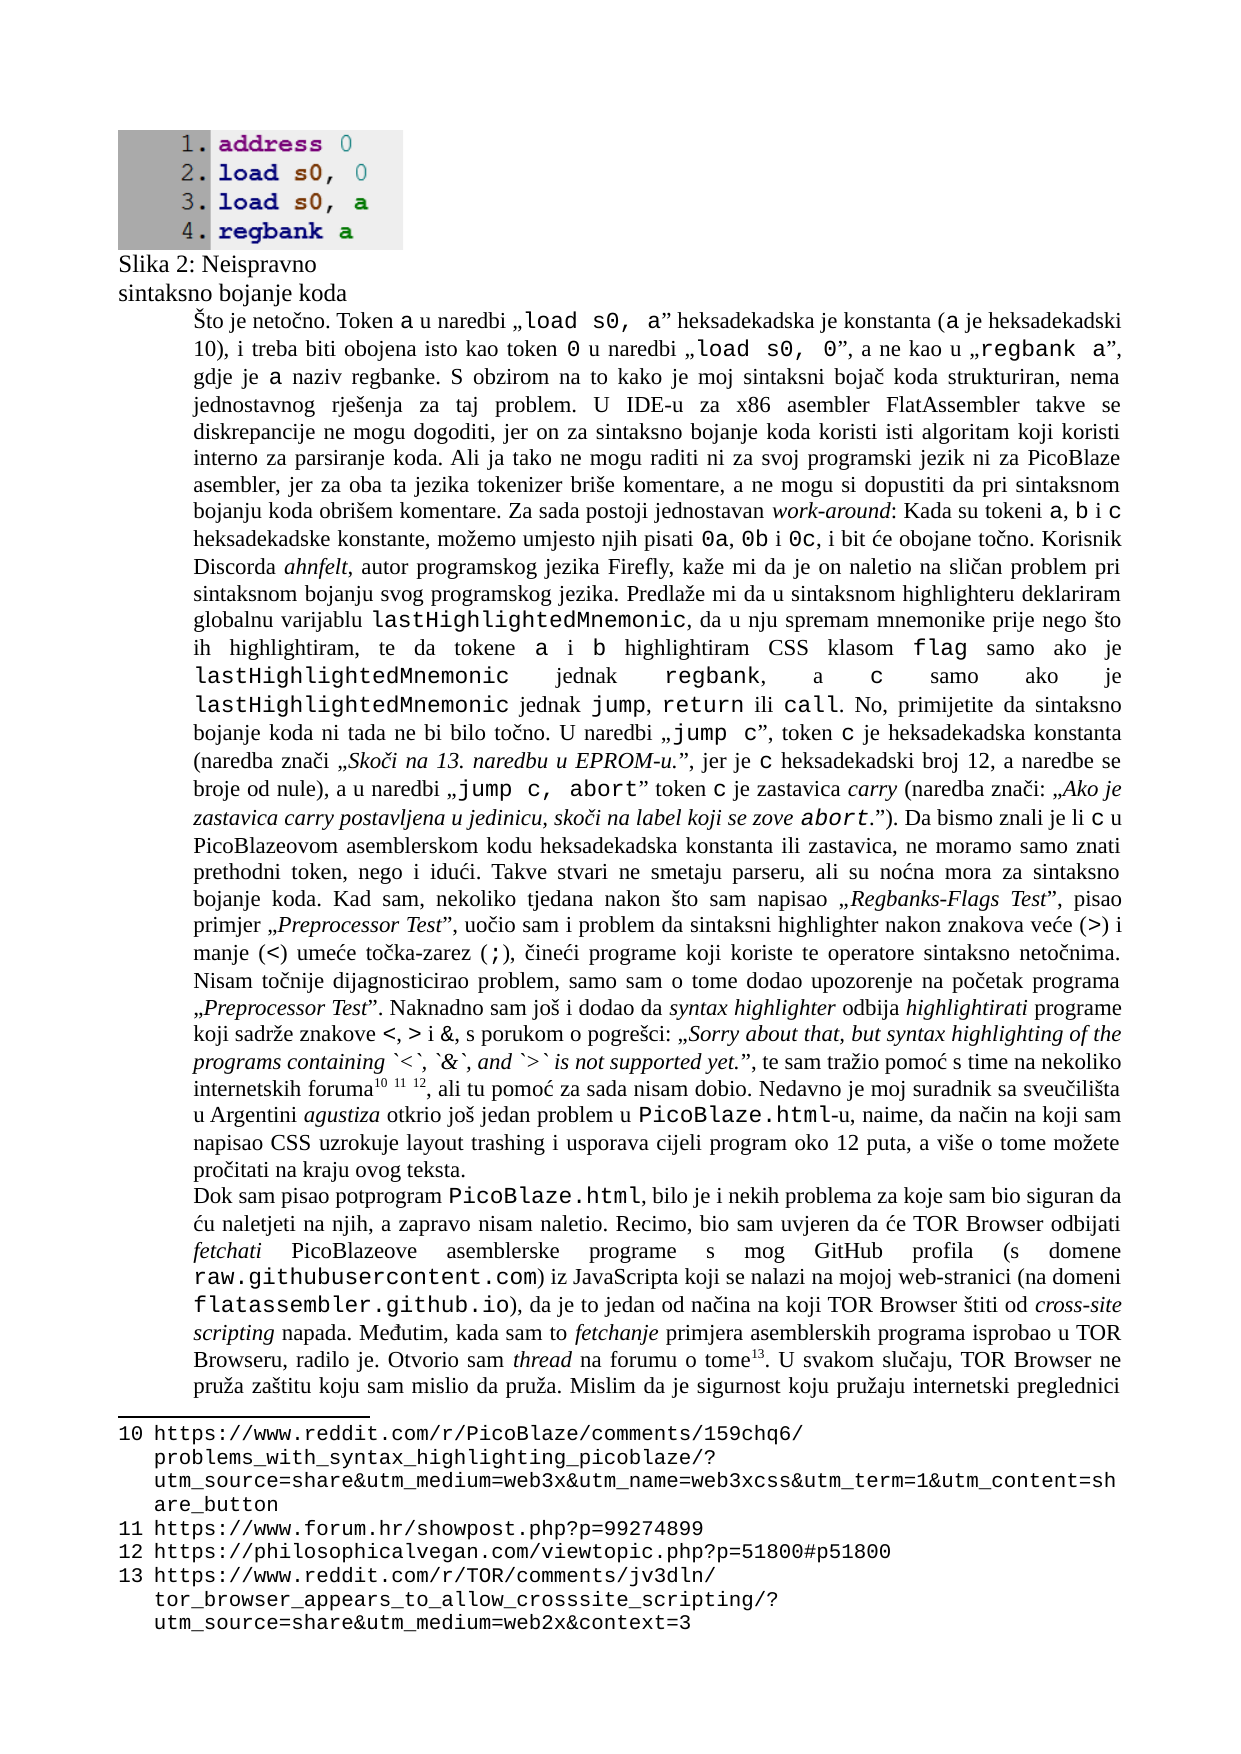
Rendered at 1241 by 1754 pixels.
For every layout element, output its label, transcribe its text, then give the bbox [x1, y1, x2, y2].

list https://www.reddit.com/r/TOR/comments/jv3dln/tor_browser_appears_to_allow_crosssite_scripting/?utm_source=share&utm_medium=web2x&context=3 [118, 1565, 1122, 1636]
list https://www.forum.hr/showpost.php?p=99274899 [118, 1518, 1122, 1541]
picture [118, 130, 404, 250]
list https://www.reddit.com/r/PicoBlaze/comments/159chq6/problems_with_syntax_highlighting_picoblaze/?utm_source=share&utm_medium=web3x&utm_name=web3xcss&utm_term=1&utm_content=share_button [118, 1423, 1122, 1518]
list Slika 2: Neispravno sintaksno bojanje koda [118, 250, 403, 307]
list https://philosophicalvegan.com/viewtopic.php?p=51800#p51800 [118, 1541, 1122, 1565]
list Dok sam pisao potprogram PicoBlaze.html, bilo je i nekih problema za koje sam bio siguran da ću naletjeti na njih, a zapravo nisam naletio. Recimo, bio sam uvjeren da će TOR Browser odbijati fetchati PicoBlazeove asemblerske programe s mog GitHub profila (s domene raw.githubusercontent.com) iz JavaScripta koji se nalazi na mojoj web-stranici (na domeni flatassembler.github.io), da je to jedan od načina na koji TOR Browser štiti od cross-site scripting napada. Međutim, kada sam to fetchanje primjera asemblerskih programa isprobao u TOR Browseru, radilo je. Otvorio sam thread na forumu o tome. U svakom slučaju, TOR Browser ne pruža zaštitu koju sam mislio da pruža. Mislim da je sigurnost koju pružaju internetski preglednici [156, 1182, 1122, 1398]
list Što je netočno. Token a u naredbi „load s0, a” heksadekadska je konstanta (a je heksadekadski 10), i treba biti obojena isto kao token 0 u naredbi „load s0, 0”, a ne kao u „regbank a”, gdje je a naziv regbanke. S obzirom na to kako je moj sintaksni bojač koda strukturiran, nema jednostavnog rješenja za taj problem. U IDE-u za x86 asembler FlatAssembler takve se diskrepancije ne mogu dogoditi, jer on za sintaksno bojanje koda koristi isti algoritam koji koristi interno za parsiranje koda. Ali ja tako ne mogu raditi ni za svoj programski jezik ni za PicoBlaze asembler, jer za oba ta jezika tokenizer briše komentare, a ne mogu si dopustiti da pri sintaksnom bojanju koda obrišem komentare. Za sada postoji jednostavan work-around: Kada su tokeni a, b i c heksadekadske konstante, možemo umjesto njih pisati 0a, 0b i 0c, i bit će obojane točno. Korisnik Discorda ahnfelt, autor programskog jezika Firefly, kaže mi da je on naletio na sličan problem pri sintaksnom bojanju svog programskog jezika. Predlaže mi da u sintaksnom highlighteru deklariram globalnu varijablu lastHighlightedMnemonic, da u nju spremam mnemonike prije nego što ih highlightiram, te da tokene a i b highlightiram CSS klasom flag samo ako je lastHighlightedMnemonic jednak regbank, a c samo ako je lastHighlightedMnemonic jednak jump, return ili call. No, primijetite da sintaksno bojanje koda ni tada ne bi bilo točno. U naredbi „jump c”, token c je heksadekadska konstanta (naredba znači „Skoči na 13. naredbu u EPROM-u.”, jer je c heksadekadski broj 12, a naredbe se broje od nule), a u naredbi „jump c, abort” token c je zastavica carry (naredba znači: „Ako je zastavica carry postavljena u jedinicu, skoči na label koji se zove abort.”). Da bismo znali je li c u PicoBlazeovom asemblerskom kodu heksadekadska konstanta ili zastavica, ne moramo samo znati prethodni token, nego i idući. Takve stvari ne smetaju parseru, ali su noćna mora za sintaksno bojanje koda. Kad sam, nekoliko tjedana nakon što sam napisao „Regbanks-Flags Test”, pisao primjer „Preprocessor Test”, uočio sam i problem da sintaksni highlighter nakon znakova veće (>) i manje (<) umeće točka-zarez (;), čineći programe koji koriste te operatore sintaksno netočnima. Nisam točnije dijagnosticirao problem, samo sam o tome dodao upozorenje na početak programa „Preprocessor Test”. Naknadno sam još i dodao da syntax highlighter odbija highlightirati programe koji sadrže znakove <, > i &, s porukom o pogrešci: „Sorry about that, but syntax highlighting of the programs containing `<`, `&`, and `>` is not supported yet.”, te sam tražio pomoć s time na nekoliko internetskih foruma , ali tu pomoć za sada nisam dobio. Nedavno je moj suradnik sa sveučilišta u Argentini agustiza otkrio još jedan problem u PicoBlaze.html-u, naime, da način na koji sam napisao CSS uzrokuje layout trashing i usporava cijeli program oko 12 puta, a više o tome možete pročitati na kraju ovog teksta. [118, 118, 1122, 1182]
